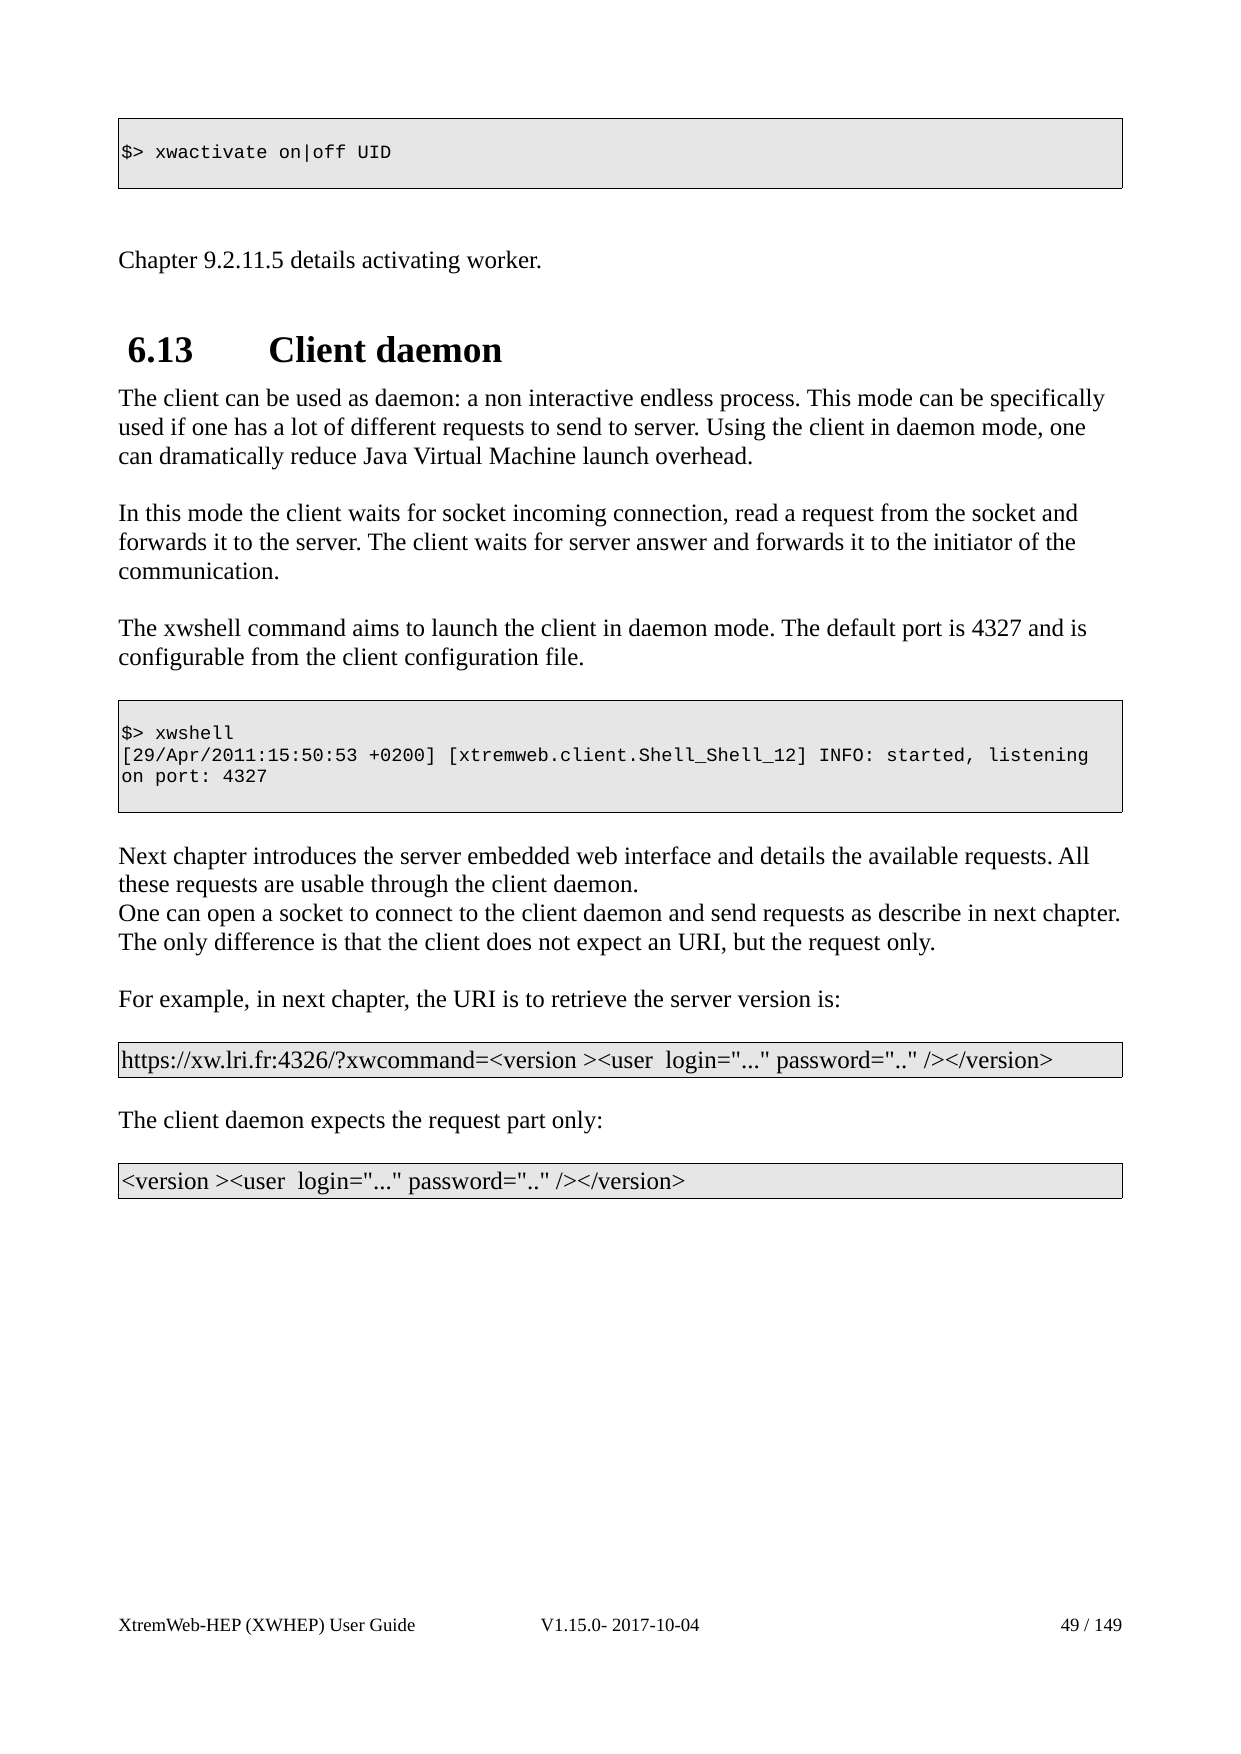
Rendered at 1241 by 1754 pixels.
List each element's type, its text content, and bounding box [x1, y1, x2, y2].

text Next chapter introduces the server embedded web interface and details the available requests. All these requests are usable through the client daemon. [118, 841, 1122, 898]
subtitle Client daemon [118, 328, 1122, 371]
text <version ><user login="..." password=".." /></version> [119, 1164, 1122, 1198]
text For example, in next chapter, the URI is to retrieve the server version is: [118, 984, 1122, 1013]
text The client can be used as daemon: a non interactive endless process. This mode can be specifically used if one has a lot of different requests to send to server. Using the client in daemon mode, one can dramatically reduce Java Virtual Machine launch overhead. [118, 383, 1122, 470]
text Chapter 9.2.11.5 details activating worker. [118, 245, 1122, 274]
text In this mode the client waits for socket incoming connection, read a request from the socket and forwards it to the server. The client waits for server answer and forwards it to the initiator of the communication. [118, 498, 1122, 585]
text https://xw.lri.fr:4326/?xwcommand=<version ><user login="..." password=".." /></version> [119, 1043, 1122, 1077]
text The xwshell command aims to launch the client in daemon mode. The default port is 4327 and is configurable from the client configuration file. [118, 613, 1122, 671]
text [29/Apr/2011:15:50:53 +0200] [xtremweb.client.Shell_Shell_12] INFO: started, listening on port: 4327 [119, 742, 1122, 785]
text $> xwactivate on|off UID [119, 139, 1122, 161]
text One can open a socket to connect to the client daemon and send requests as describe in next chapter. [118, 898, 1122, 927]
text The only difference is that the client does not expect an URI, but the request only. [118, 927, 1122, 956]
text $> xwshell [119, 721, 1122, 742]
text The client daemon expects the request part only: [118, 1106, 1122, 1134]
